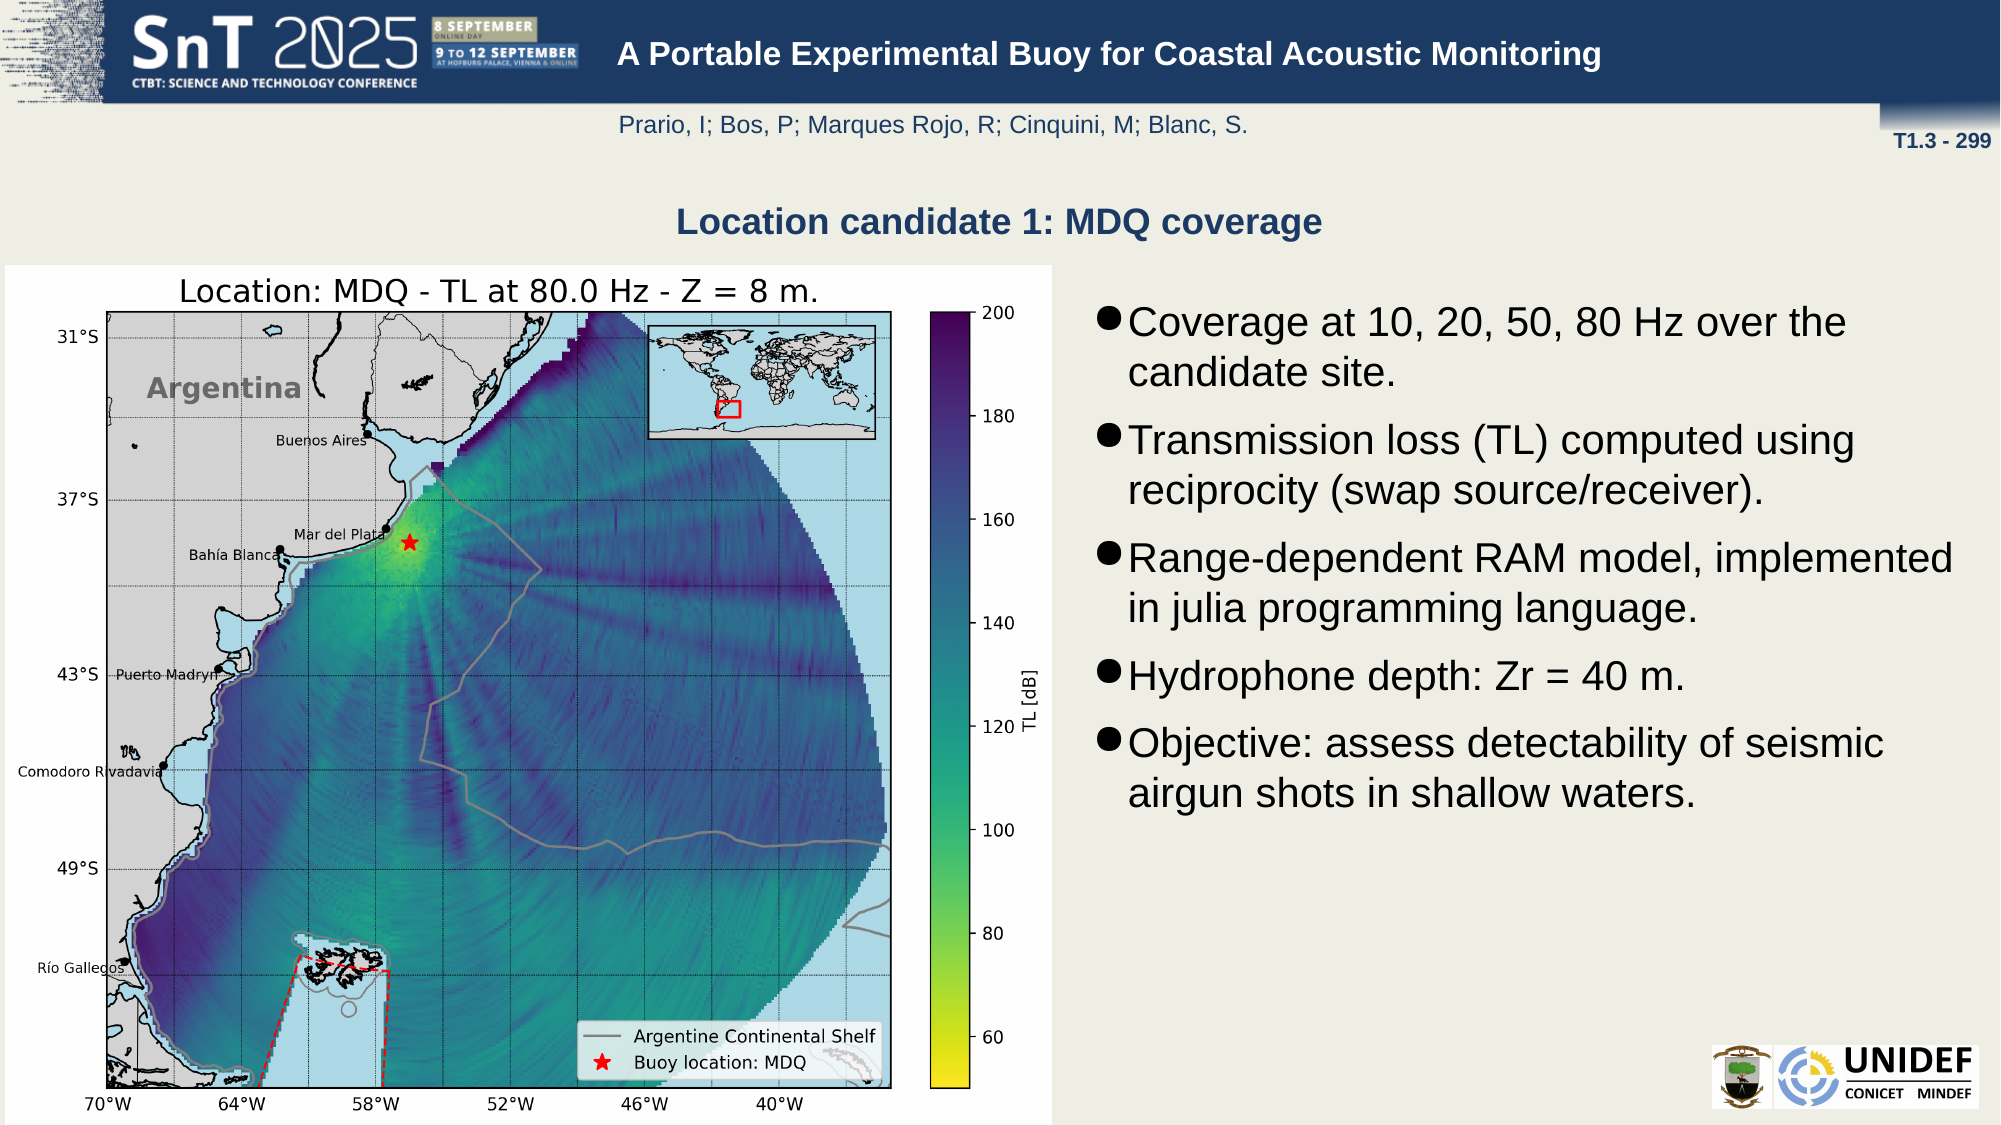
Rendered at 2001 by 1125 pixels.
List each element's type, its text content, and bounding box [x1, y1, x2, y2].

text_box A Portable Experimental Buoy for Coastal Acoustic Monitoring [616, 11, 1869, 93]
picture [0, 0, 2001, 1125]
text_box Coverage at 10, 20, 50, 80 Hz over the candidate site. Transmission loss (TL) computed using reciprocity (swap source/receiver). Range-dependent RAM model, implemented in julia programming language. Hydrophone depth: Zr = 40 m. Objective: assess detectability of seismic airgun shots in shallow waters. [1092, 295, 1983, 917]
text_box T1.3 - 299 [1884, 0, 2000, 154]
text_box Location candidate 1: MDQ coverage [26, 195, 1974, 250]
text_box Prario, I; Bos, P; Marques Rojo, R; Cinquini, M; Blanc, S. [618, 108, 1869, 170]
